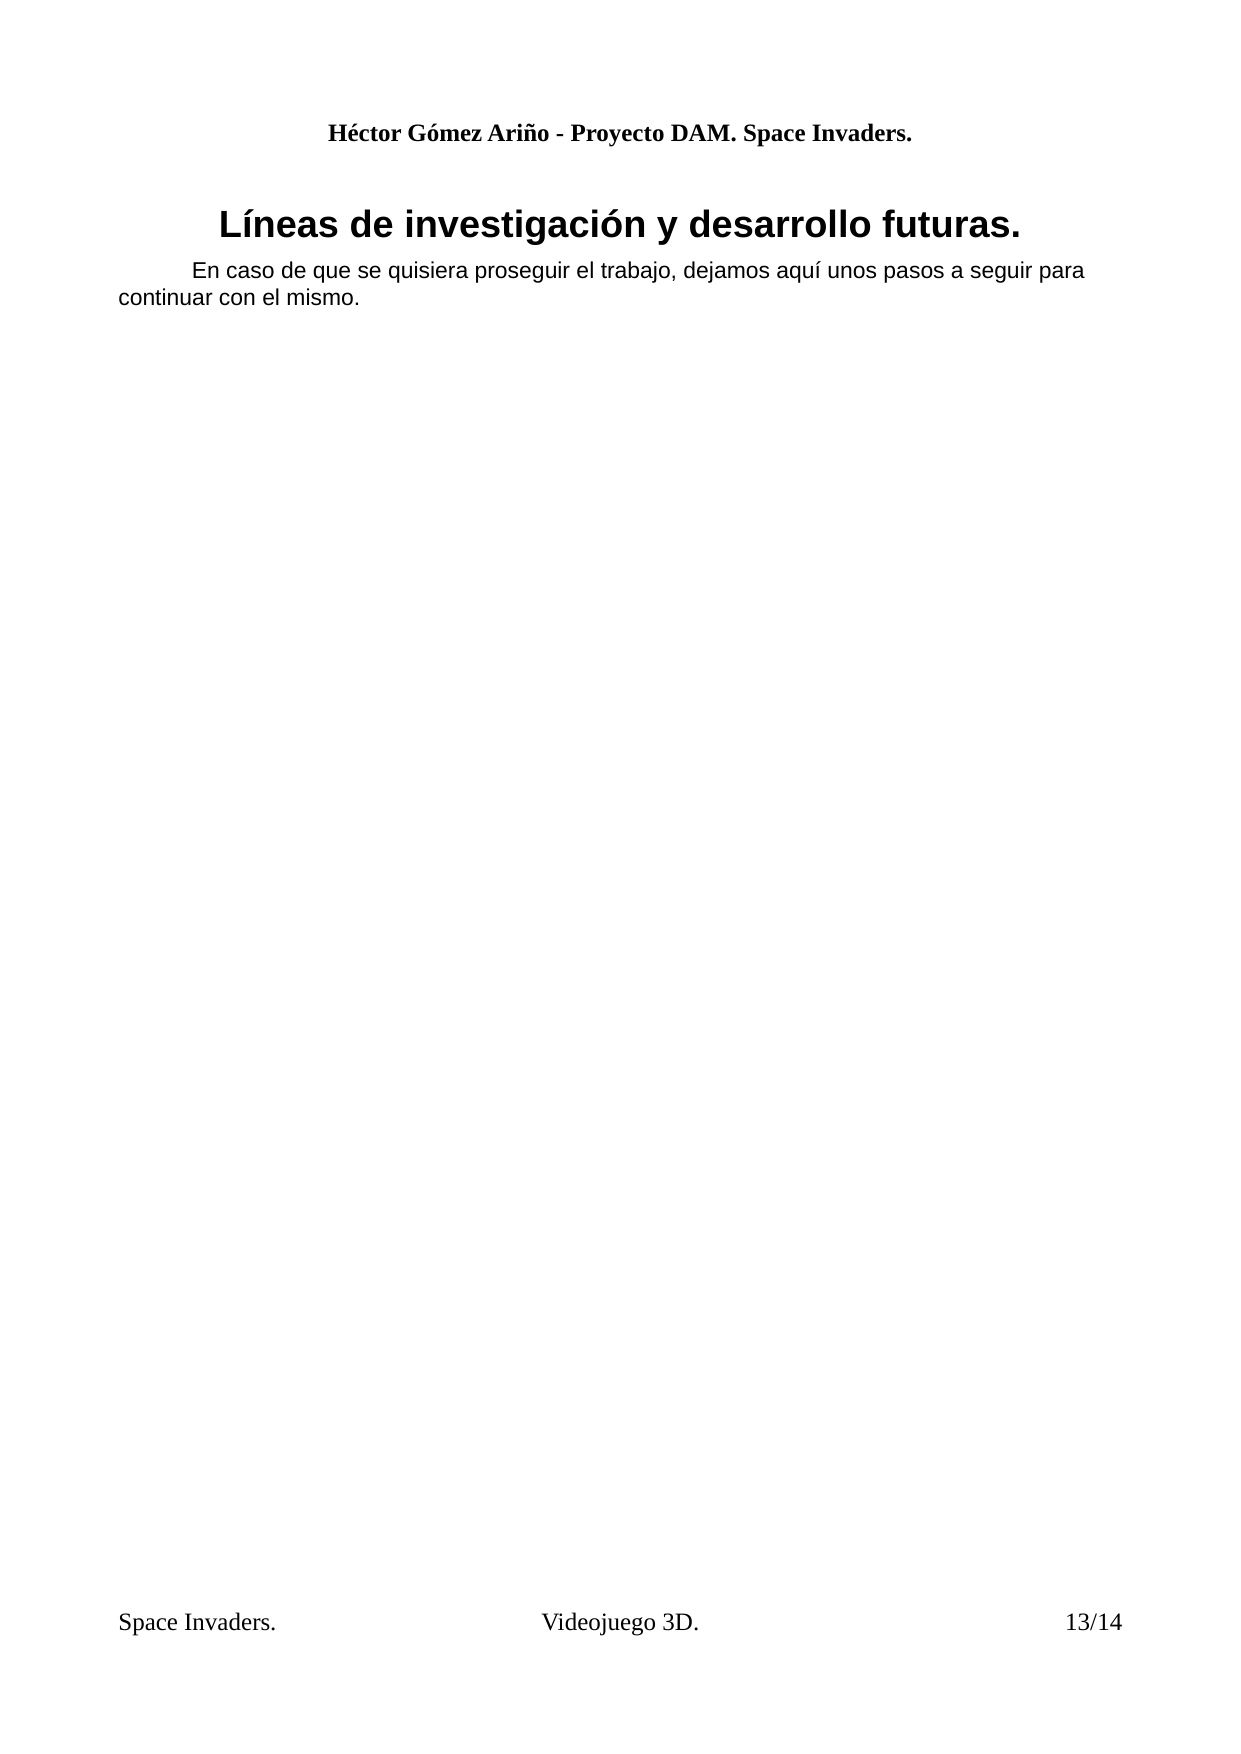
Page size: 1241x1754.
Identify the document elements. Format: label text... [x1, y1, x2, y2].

text En caso de que se quisiera proseguir el trabajo, dejamos aquí unos pasos a seguir para continuar con el mismo. [118, 257, 1122, 310]
subtitle Líneas de investigación y desarrollo futuras. [118, 201, 1122, 245]
